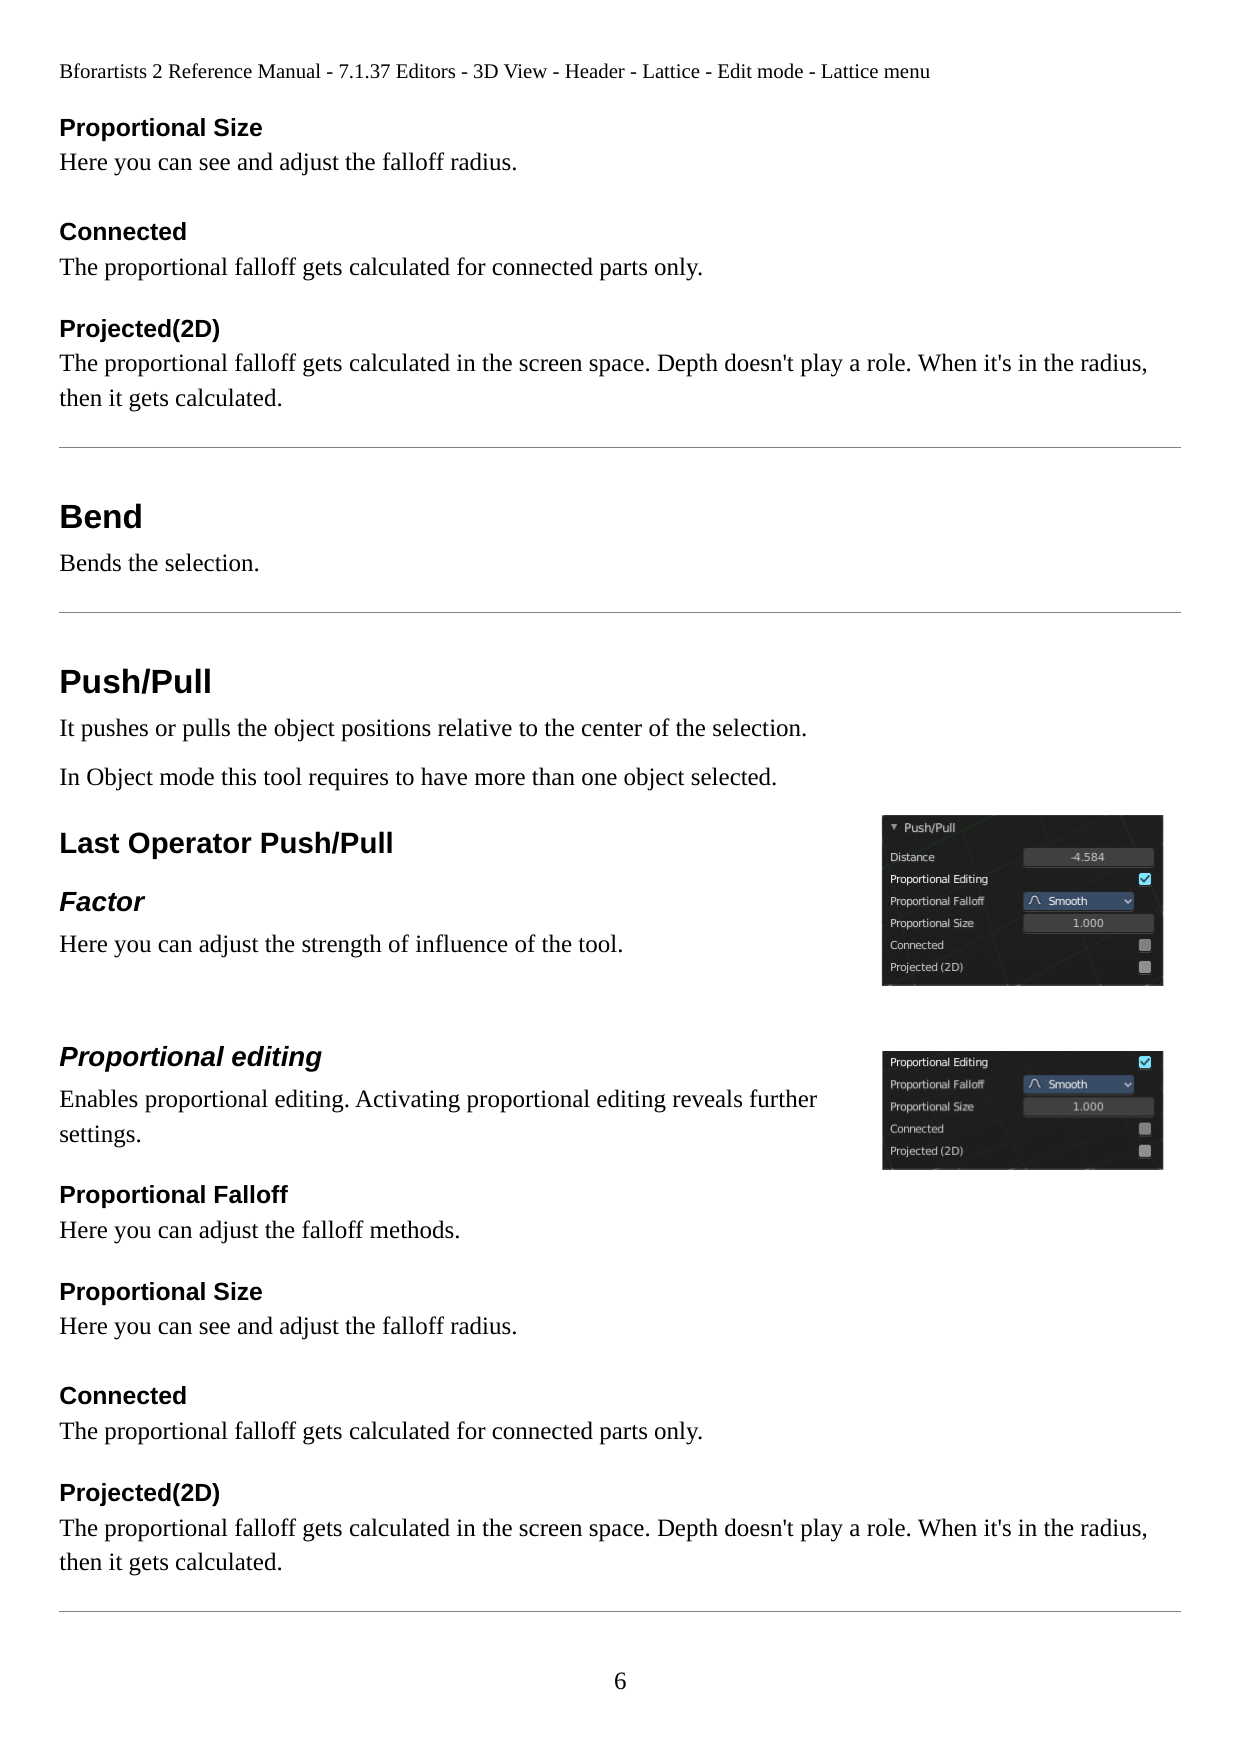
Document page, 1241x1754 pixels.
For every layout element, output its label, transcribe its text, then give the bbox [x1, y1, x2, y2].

text Enables proportional editing. Activating proportional editing reveals further settings. [59, 1084, 882, 1147]
subtitle Connected [59, 217, 1181, 246]
subtitle Last Operator Push/Pull [59, 826, 881, 860]
text The proportional falloff gets calculated in the screen space. Depth doesn't play a role. When it's in the radius, then it gets calculated. [59, 348, 1181, 412]
text In Object mode this tool requires to have more than one object selected. [59, 762, 1181, 791]
text The proportional falloff gets calculated in the screen space. Depth doesn't play a role. When it's in the radius, then it gets calculated. [59, 1513, 1181, 1576]
subtitle Proportional Falloff [59, 1180, 1181, 1209]
text The proportional falloff gets calculated for connected parts only. [59, 252, 1181, 281]
subtitle Proportional Size [59, 1277, 1181, 1305]
text Bends the selection. [59, 548, 1181, 577]
subtitle [1164, 885, 1181, 917]
subtitle Proportional Size [59, 113, 1181, 141]
text Here you can adjust the falloff methods. [59, 1215, 1181, 1244]
text Here you can adjust the strength of influence of the tool. [59, 929, 881, 958]
subtitle Proportional editing [59, 1040, 1181, 1072]
subtitle Projected(2D) [59, 1478, 1181, 1506]
text It pushes or pulls the object positions relative to the center of the selection. [59, 713, 1181, 742]
subtitle Push/Pull [59, 662, 1181, 701]
subtitle Projected(2D) [59, 314, 1181, 342]
subtitle Factor [59, 885, 881, 917]
picture [881, 815, 1164, 986]
text Here you can see and adjust the falloff radius. [59, 1311, 1181, 1340]
subtitle Connected [59, 1381, 1181, 1410]
subtitle [1164, 826, 1181, 860]
text Here you can see and adjust the falloff radius. [59, 147, 1181, 176]
subtitle Bend [59, 497, 1181, 536]
text The proportional falloff gets calculated for connected parts only. [59, 1416, 1181, 1445]
picture [882, 1051, 1164, 1170]
